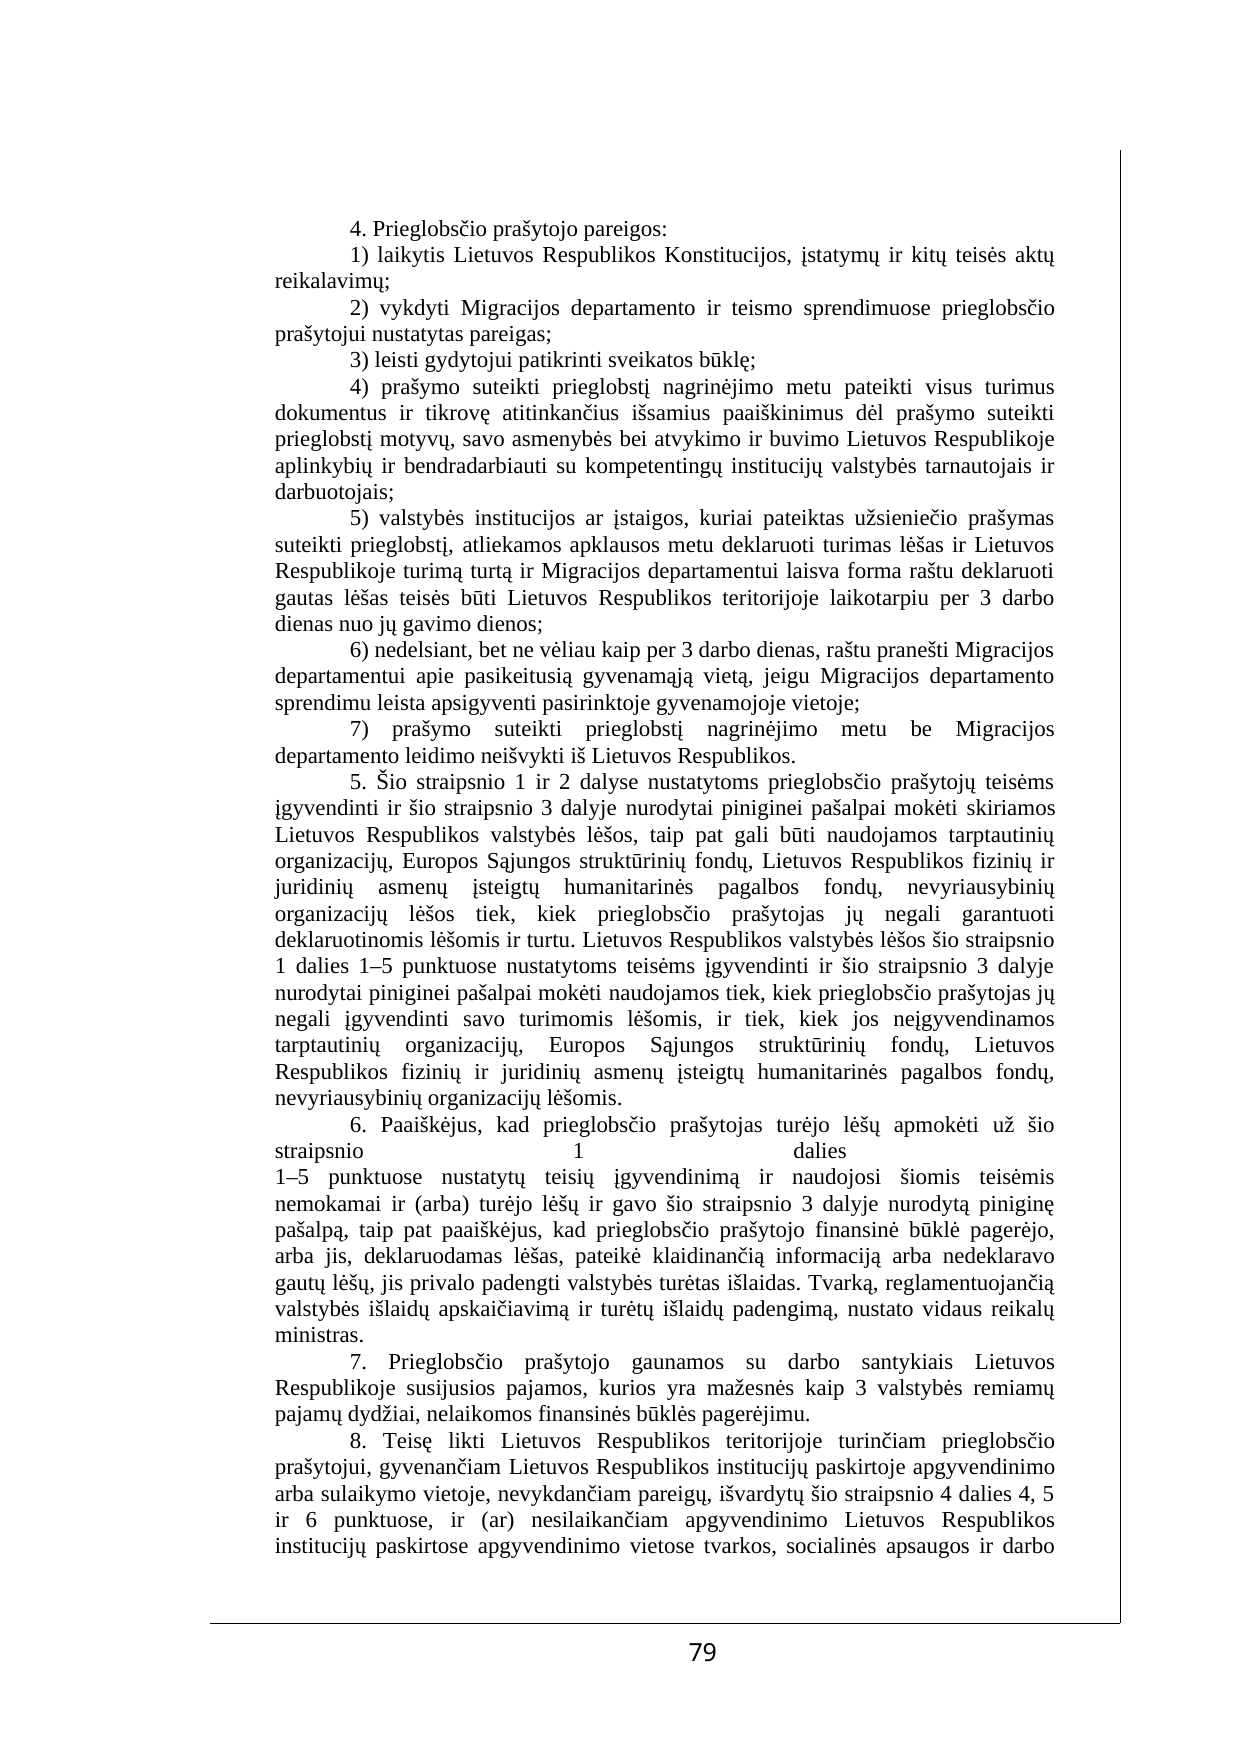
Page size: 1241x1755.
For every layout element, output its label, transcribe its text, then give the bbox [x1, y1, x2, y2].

text 6. Paaiškėjus, kad prieglobsčio prašytojas turėjo lėšų apmokėti už šio straipsnio 1 dalies 1–5 punktuose nustatytų teisių įgyvendinimą ir naudojosi šiomis teisėmis nemokamai ir (arba) turėjo lėšų ir gavo šio straipsnio 3 dalyje nurodytą piniginę pašalpą, taip pat paaiškėjus, kad prieglobsčio prašytojo finansinė būklė pagerėjo, arba jis, deklaruodamas lėšas, pateikė klaidinančią informaciją arba nedeklaravo gautų lėšų, jis privalo padengti valstybės turėtas išlaidas. Tvarką, reglamentuojančią valstybės išlaidų apskaičiavimą ir turėtų išlaidų padengimą, nustato vidaus reikalų ministras. [210, 1111, 1120, 1348]
text 2) vykdyti Migracijos departamento ir teismo sprendimuose prieglobsčio prašytojui nustatytas pareigas; [210, 294, 1120, 346]
text 6) nedelsiant, bet ne vėliau kaip per 3 darbo dienas, raštu pranešti Migracijos departamentui apie pasikeitusią gyvenamąją vietą, jeigu Migracijos departamento sprendimu leista apsigyventi pasirinktoje gyvenamojoje vietoje; [210, 636, 1120, 715]
text 7. Prieglobsčio prašytojo gaunamos su darbo santykiais Lietuvos Respublikoje susijusios pajamos, kurios yra mažesnės kaip 3 valstybės remiamų pajamų dydžiai, nelaikomos finansinės būklės pagerėjimu. [210, 1348, 1120, 1427]
text 5. Šio straipsnio 1 ir 2 dalyse nustatytoms prieglobsčio prašytojų teisėms įgyvendinti ir šio straipsnio 3 dalyje nurodytai piniginei pašalpai mokėti skiriamos Lietuvos Respublikos valstybės lėšos, taip pat gali būti naudojamos tarptautinių organizacijų, Europos Sąjungos struktūrinių fondų, Lietuvos Respublikos fizinių ir juridinių asmenų įsteigtų humanitarinės pagalbos fondų, nevyriausybinių organizacijų lėšos tiek, kiek prieglobsčio prašytojas jų negali garantuoti deklaruotinomis lėšomis ir turtu. Lietuvos Respublikos valstybės lėšos šio straipsnio 1 dalies 1–5 punktuose nustatytoms teisėms įgyvendinti ir šio straipsnio 3 dalyje nurodytai piniginei pašalpai mokėti naudojamos tiek, kiek prieglobsčio prašytojas jų negali įgyvendinti savo turimomis lėšomis, ir tiek, kiek jos neįgyvendinamos tarptautinių organizacijų, Europos Sąjungos struktūrinių fondų, Lietuvos Respublikos fizinių ir juridinių asmenų įsteigtų humanitarinės pagalbos fondų, nevyriausybinių organizacijų lėšomis. [210, 768, 1120, 1111]
text 5) valstybės institucijos ar įstaigos, kuriai pateiktas užsieniečio prašymas suteikti prieglobstį, atliekamos apklausos metu deklaruoti turimas lėšas ir Lietuvos Respublikoje turimą turtą ir Migracijos departamentui laisva forma raštu deklaruoti gautas lėšas teisės būti Lietuvos Respublikos teritorijoje laikotarpiu per 3 darbo dienas nuo jų gavimo dienos; [210, 504, 1120, 636]
text 4) prašymo suteikti prieglobstį nagrinėjimo metu pateikti visus turimus dokumentus ir tikrovę atitinkančius išsamius paaiškinimus dėl prašymo suteikti prieglobstį motyvų, savo asmenybės bei atvykimo ir buvimo Lietuvos Respublikoje aplinkybių ir bendradarbiauti su kompetentingų institucijų valstybės tarnautojais ir darbuotojais; [210, 373, 1120, 504]
text 4. Prieglobsčio prašytojo pareigos: [210, 150, 1120, 241]
text 3) leisti gydytojui patikrinti sveikatos būklę; [210, 346, 1120, 373]
text 7) prašymo suteikti prieglobstį nagrinėjimo metu be Migracijos departamento leidimo neišvykti iš Lietuvos Respublikos. [210, 715, 1120, 768]
text 1) laikytis Lietuvos Respublikos Konstitucijos, įstatymų ir kitų teisės aktų reikalavimų; [210, 241, 1120, 294]
text 8. Teisę likti Lietuvos Respublikos teritorijoje turinčiam prieglobsčio prašytojui, gyvenančiam Lietuvos Respublikos institucijų paskirtoje apgyvendinimo arba sulaikymo vietoje, nevykdančiam pareigų, išvardytų šio straipsnio 4 dalies 4, 5 ir 6 punktuose, ir (ar) nesilaikančiam apgyvendinimo Lietuvos Respublikos institucijų paskirtose apgyvendinimo vietose tvarkos, socialinės apsaugos ir darbo [210, 1427, 1120, 1623]
